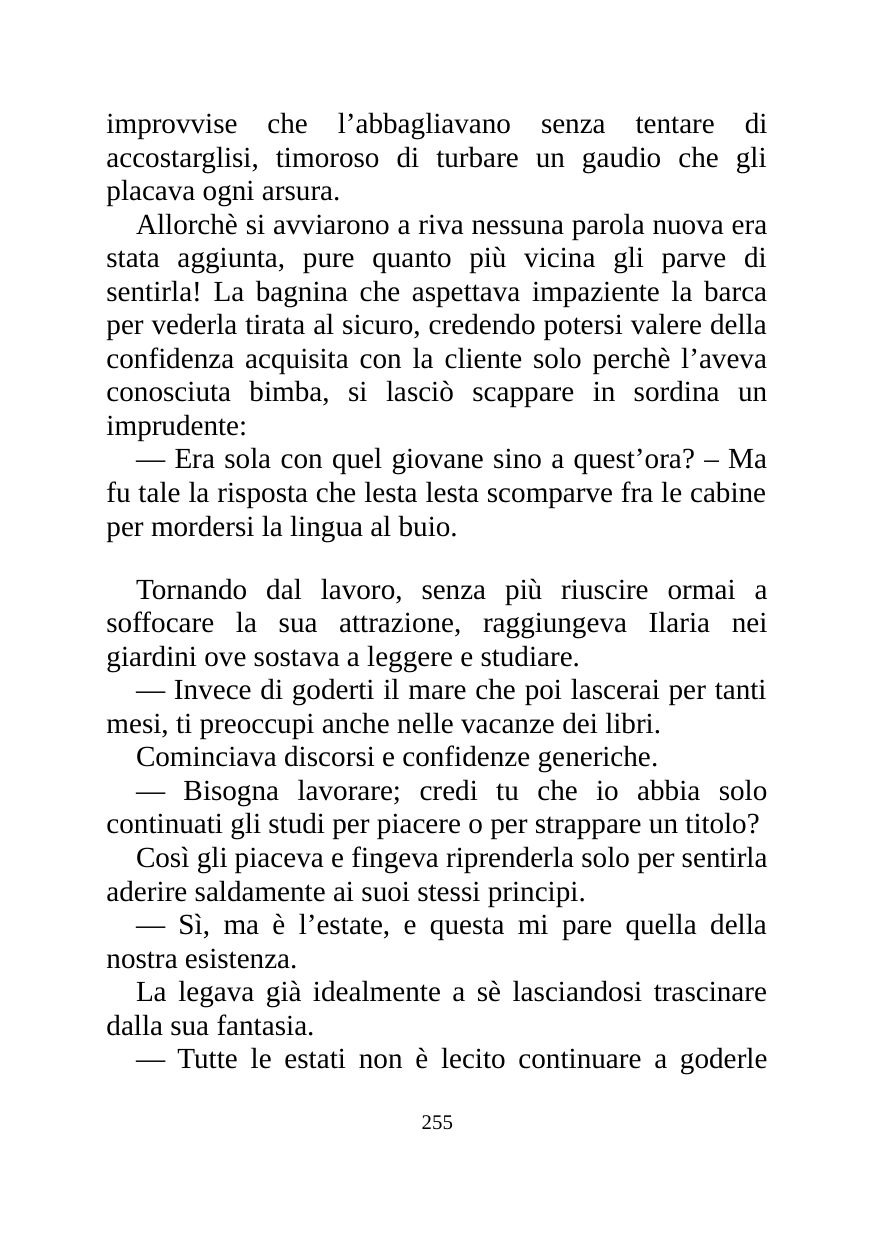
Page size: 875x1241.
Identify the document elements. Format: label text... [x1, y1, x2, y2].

text — Invece di goderti il mare che poi lascerai per tanti mesi, ti preoccupi anche nelle vacanze dei libri. [106, 672, 768, 739]
text La legava già idealmente a sè lasciandosi trascinare dalla sua fantasia. [106, 974, 768, 1041]
text — Bisogna lavorare; credi tu che io abbia solo continuati gli studi per piacere o per strappare un titolo? [106, 773, 768, 840]
text — Tutte le estati non è lecito continuare a goderle [106, 1041, 768, 1075]
text Tornando dal lavoro, senza più riuscire ormai a soffocare la sua attrazione, raggiungeva Ilaria nei giardini ove sostava a leggere e studiare. [106, 572, 768, 672]
text Cominciava discorsi e confidenze generiche. [106, 739, 768, 773]
text — Sì, ma è l’estate, e questa mi pare quella della nostra esistenza. [106, 907, 768, 974]
text — Era sola con quel giovane sino a quest’ora? – Ma fu tale la risposta che lesta lesta scomparve fra le cabine per mordersi la lingua al buio. [106, 442, 768, 542]
text improvvise che l’abbagliavano senza tentare di accostarglisi, timoroso di turbare un gaudio che gli placava ogni arsura. [106, 106, 768, 207]
text Allorchè si avviarono a riva nessuna parola nuova era stata aggiunta, pure quanto più vicina gli parve di sentirla! La bagnina che aspettava impaziente la barca per vederla tirata al sicuro, credendo potersi valere della confidenza acquisita con la cliente solo perchè l’aveva conosciuta bimba, si lasciò scappare in sordina un imprudente: [106, 207, 768, 442]
text Così gli piaceva e fingeva riprenderla solo per sentirla aderire saldamente ai suoi stessi principi. [106, 840, 768, 907]
